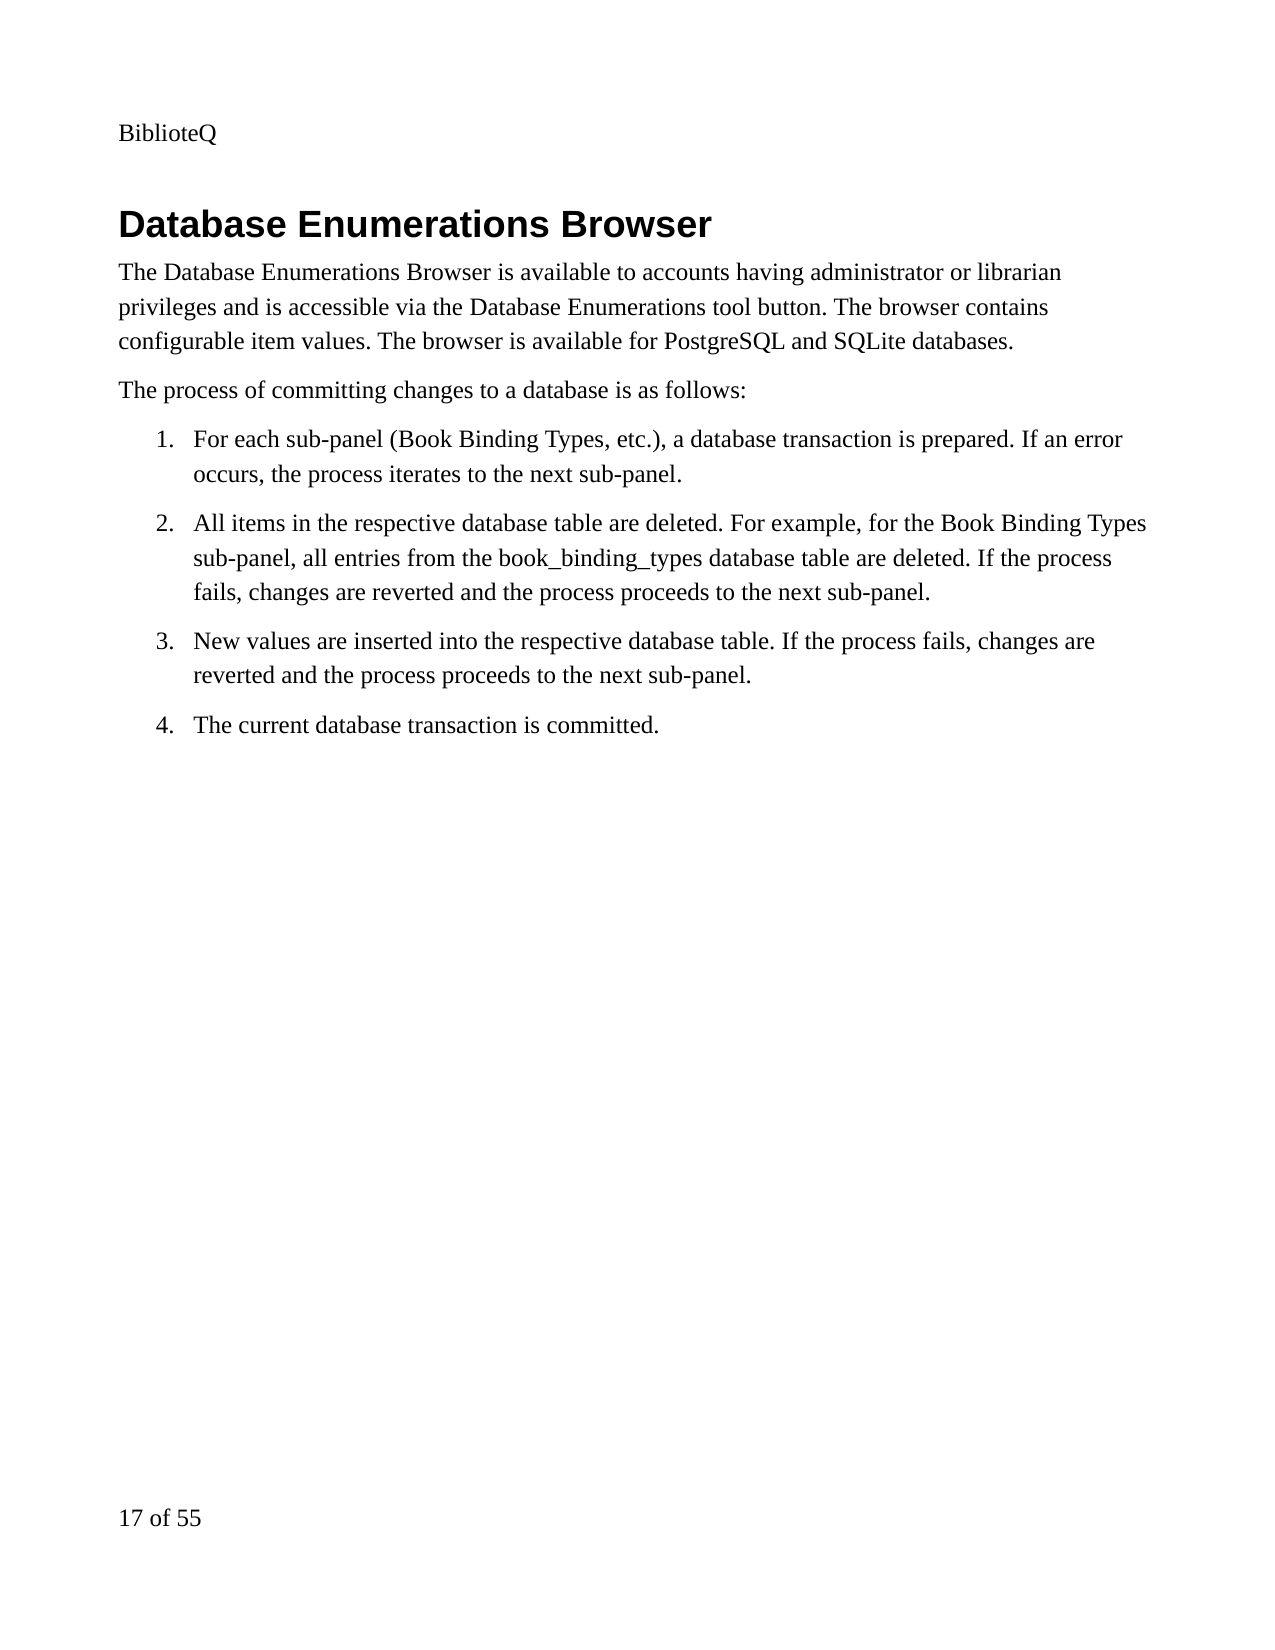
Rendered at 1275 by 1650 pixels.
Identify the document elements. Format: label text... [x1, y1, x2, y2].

subtitle Database Enumerations Browser [118, 201, 1157, 245]
list All items in the respective database table are deleted. For example, for the Book Binding Types sub-panel, all entries from the book_binding_types database table are deleted. If the process fails, changes are reverted and the process proceeds to the next sub-panel. [156, 508, 1157, 606]
text The process of committing changes to a database is as follows: [118, 376, 1157, 404]
text The Database Enumerations Browser is available to accounts having administrator or librarian privileges and is accessible via the Database Enumerations tool button. The browser contains configurable item values. The browser is available for PostgreSQL and SQLite databases. [118, 257, 1157, 355]
list New values are inserted into the respective database table. If the process fails, changes are reverted and the process proceeds to the next sub-panel. [156, 626, 1157, 689]
list For each sub-panel (Book Binding Types, etc.), a database transaction is prepared. If an error occurs, the process iterates to the next sub-panel. [156, 424, 1157, 488]
list The current database transaction is committed. [156, 710, 1157, 738]
